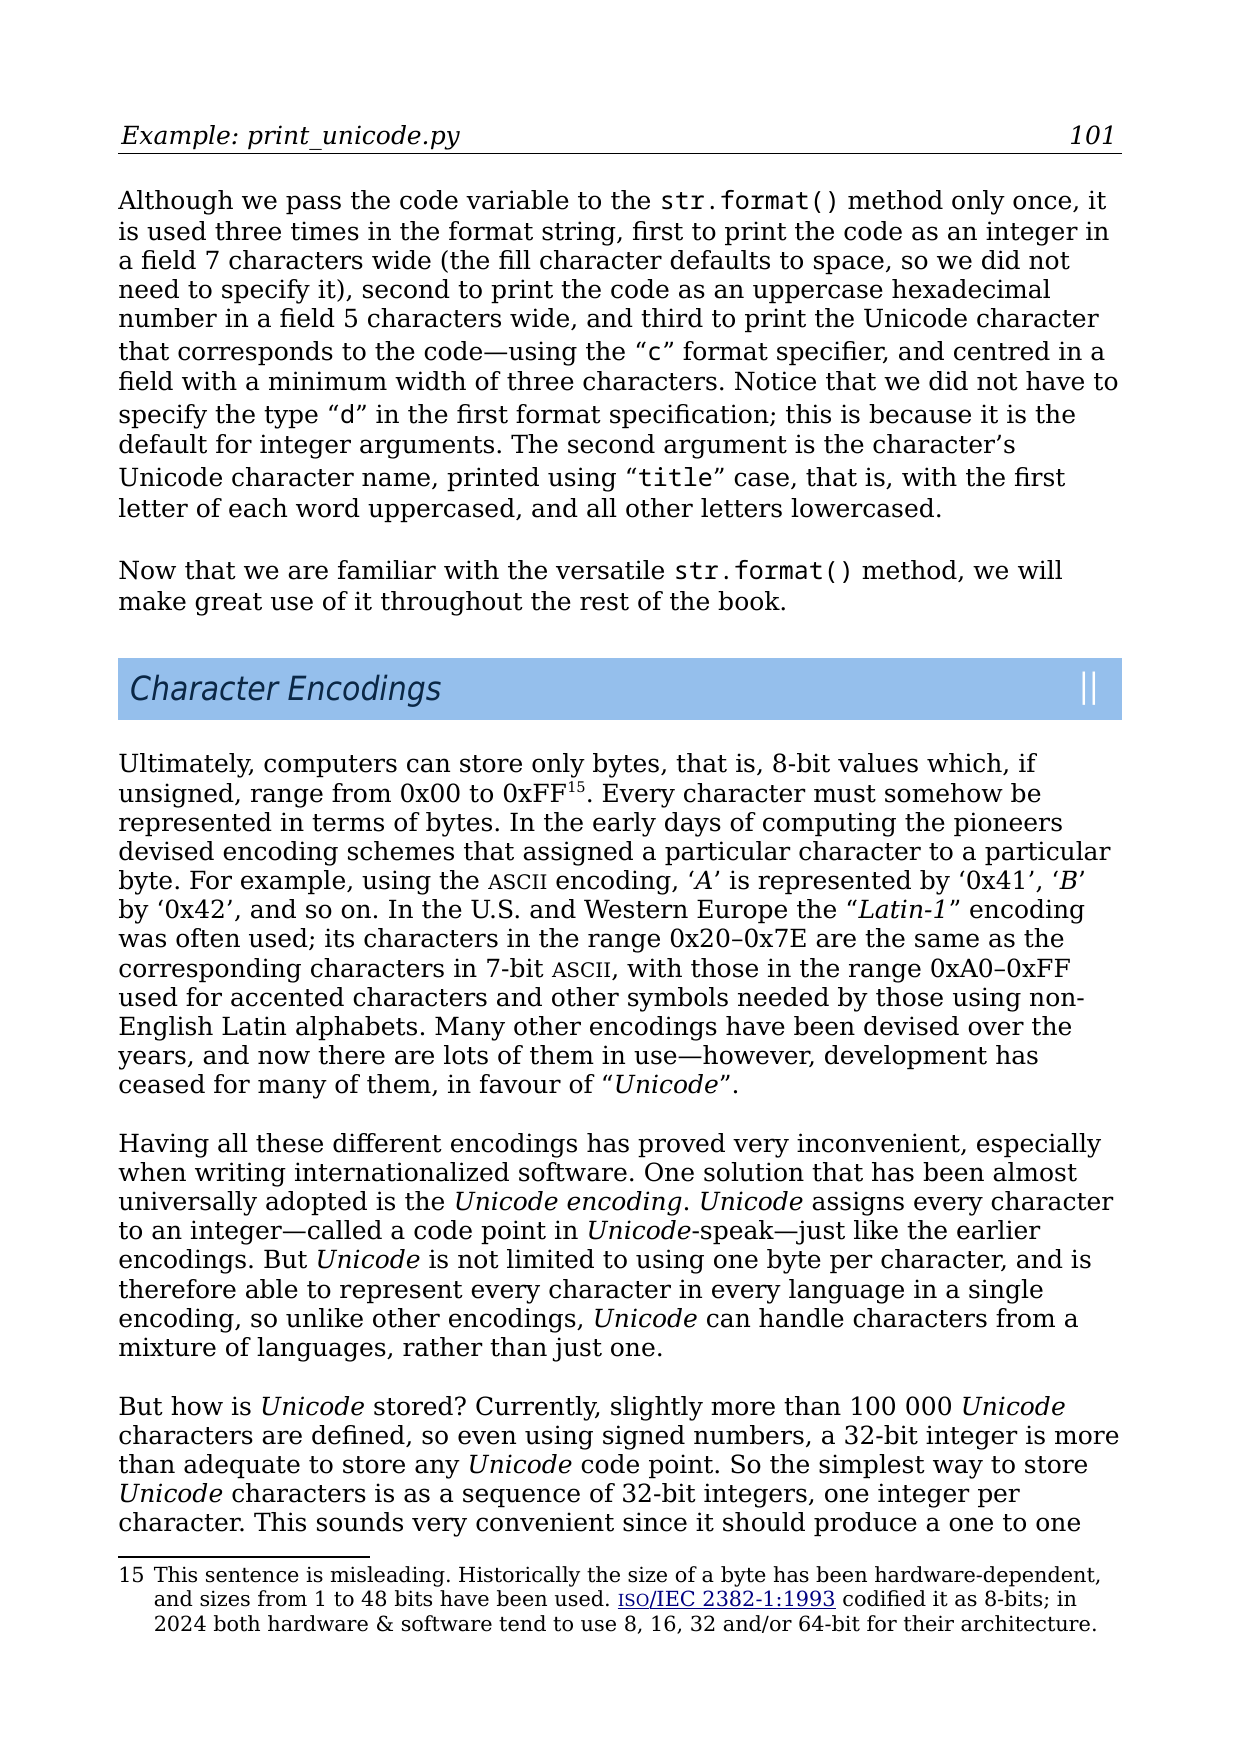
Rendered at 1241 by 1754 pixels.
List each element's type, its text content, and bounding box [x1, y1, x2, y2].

text || [1063, 666, 1098, 705]
text Now that we are familiar with the versatile str.format() method, we will make great use of it throughout the rest of the book. [118, 553, 1122, 616]
text Having all these different encodings has proved very inconvenient, especially when writing internationalized software. One solution that has been almost universally adopted is the Unicode encoding. Unicode assigns every character to an integer—called a code point in Unicode-speak—just like the earlier encodings. But Unicode is not limited to using one byte per character, and is therefore able to represent every character in every language in a single encoding, so unlike other encodings, Unicode can handle characters from a mixture of languages, rather than just one. [118, 1129, 1122, 1362]
text Although we pass the code variable to the str.format() method only once, it is used three times in the format string, first to print the code as an integer in a field 7 characters wide (the fill character defaults to space, so we did not need to specify it), second to print the code as an uppercase hexadecimal number in a field 5 characters wide, and third to print the Unicode character that corresponds to the code—using the “c” format specifier, and centred in a field with a minimum width of three characters. Notice that we did not have to specify the type “d” in the first format specification; this is because it is the default for integer arguments. The second argument is the character’s Unicode character name, printed using “title” case, that is, with the first letter of each word uppercased, and all other letters lowercased. [118, 183, 1122, 523]
text But how is Unicode stored? Currently, slightly more than 100 000 Unicode characters are defined, so even using signed numbers, a 32-bit integer is more than adequate to store any Unicode code point. So the simplest way to store Unicode characters is as a sequence of 32-bit integers, one integer per character. This sounds very convenient since it should produce a one to one [118, 1392, 1122, 1538]
text Ultimately, computers can store only bytes, that is, 8-bit values which, if unsigned, range from 0x00 to 0xFF. Every character must somehow be represented in terms of bytes. In the early days of computing the pioneers devised encoding schemes that assigned a particular character to a particular byte. For example, using the ascii encoding, ‘A’ is represented by ‘0x41’, ‘B’ by ‘0x42’, and so on. In the U.S. and Western Europe the “Latin-1” encoding was often used; its characters in the range 0x20–0x7E are the same as the corresponding characters in 7-bit ascii, with those in the range 0xA0–0xFF used for accented characters and other symbols needed by those using non-English Latin alphabets. Many other encodings have been devised over the years, and now there are lots of them in use—however, development has ceased for many of them, in favour of “Unicode”. [118, 749, 1122, 1099]
subtitle Character Encodings [118, 658, 1122, 720]
text This sentence is misleading. Historically the size of a byte has been hardware-dependent, and sizes from 1 to 48 bits have been used. iso/IEC 2382-1:1993 codified it as 8-bits; in 2024 both hardware & software tend to use 8, 16, 32 and/or 64-bit for their architecture. [118, 1563, 1122, 1636]
